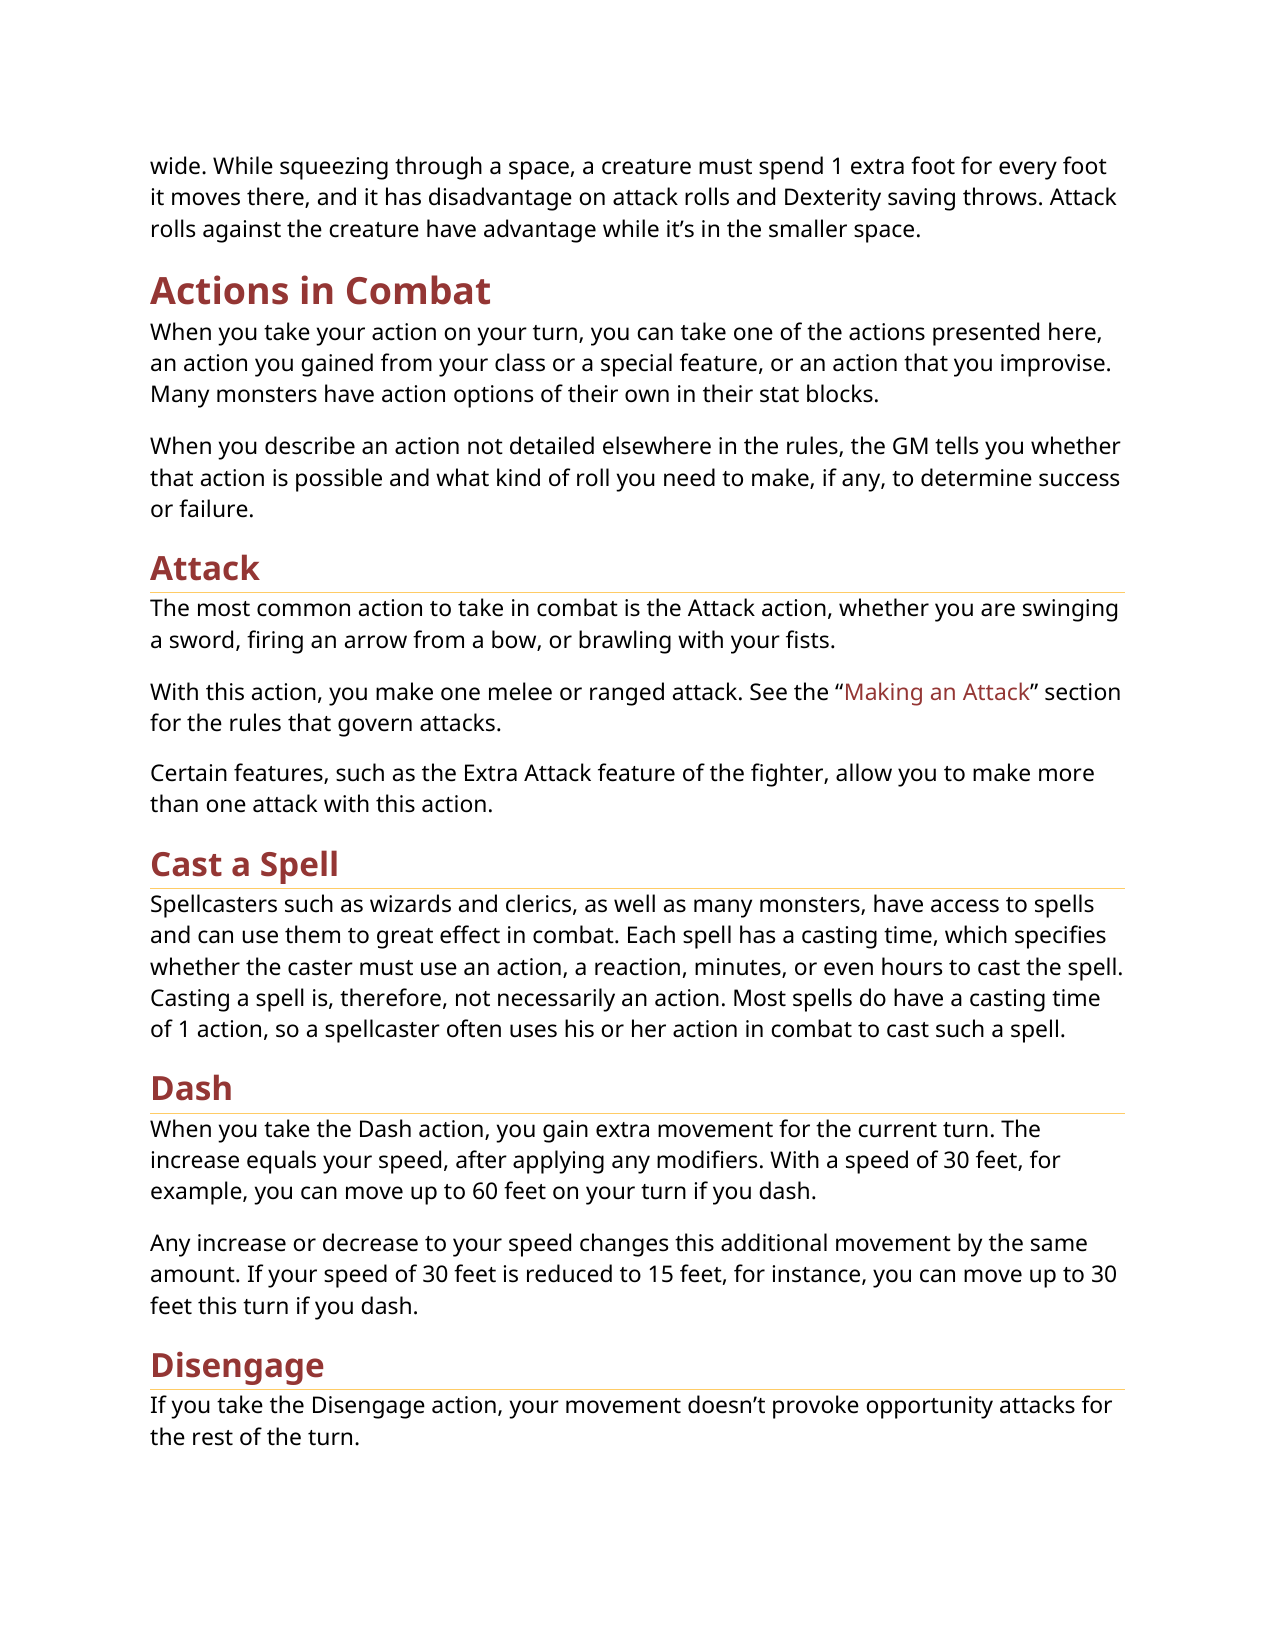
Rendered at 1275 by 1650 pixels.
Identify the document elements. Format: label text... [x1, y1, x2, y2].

text If you take the Disengage action, your movement doesn’t provoke opportunity attacks for the rest of the turn. [150, 1390, 1125, 1452]
text When you take your action on your turn, you can take one of the actions presented here, an action you gained from your class or a special feature, or an action that you improvise. Many monsters have action options of their own in their stat blocks. [150, 316, 1125, 409]
text When you take the Dash action, you gain extra movement for the current turn. The increase equals your speed, after applying any modifiers. With a speed of 30 feet, for example, you can move up to 60 feet on your turn if you dash. [150, 1114, 1125, 1206]
subtitle Dash [150, 1065, 1125, 1113]
text With this action, you make one melee or ranged attack. See the “Making an Attack” section for the rules that govern attacks. [150, 676, 1125, 738]
text wide. While squeezing through a space, a creature must spend 1 extra foot for every foot it moves there, and it has disadvantage on attack rolls and Dexterity saving throws. Attack rolls against the creature have advantage while it’s in the smaller space. [150, 150, 1125, 244]
text Certain features, such as the Extra Attack feature of the fighter, allow you to make more than one attack with this action. [150, 757, 1125, 819]
text Spellcasters such as wizards and clerics, as well as many monsters, have access to spells and can use them to great effect in combat. Each spell has a casting time, which specifies whether the caster must use an action, a reaction, minutes, or even hours to cast the spell. Casting a spell is, therefore, not necessarily an action. Most spells do have a casting time of 1 action, so a spellcaster often uses his or her action in combat to cast such a spell. [150, 889, 1125, 1044]
text Any increase or decrease to your speed changes this additional movement by the same amount. If your speed of 30 feet is reduced to 15 feet, for instance, you can move up to 30 feet this turn if you dash. [150, 1227, 1125, 1321]
subtitle Actions in Combat [150, 264, 1125, 316]
subtitle Attack [150, 545, 1125, 592]
subtitle Disengage [150, 1342, 1125, 1389]
text When you describe an action not detailed elsewhere in the rules, the GM tells you whether that action is possible and what kind of roll you need to make, if any, to determine success or failure. [150, 430, 1125, 524]
subtitle Cast a Spell [150, 840, 1125, 888]
text The most common action to take in combat is the Attack action, whether you are swinging a sword, firing an arrow from a bow, or brawling with your fists. [150, 593, 1125, 655]
